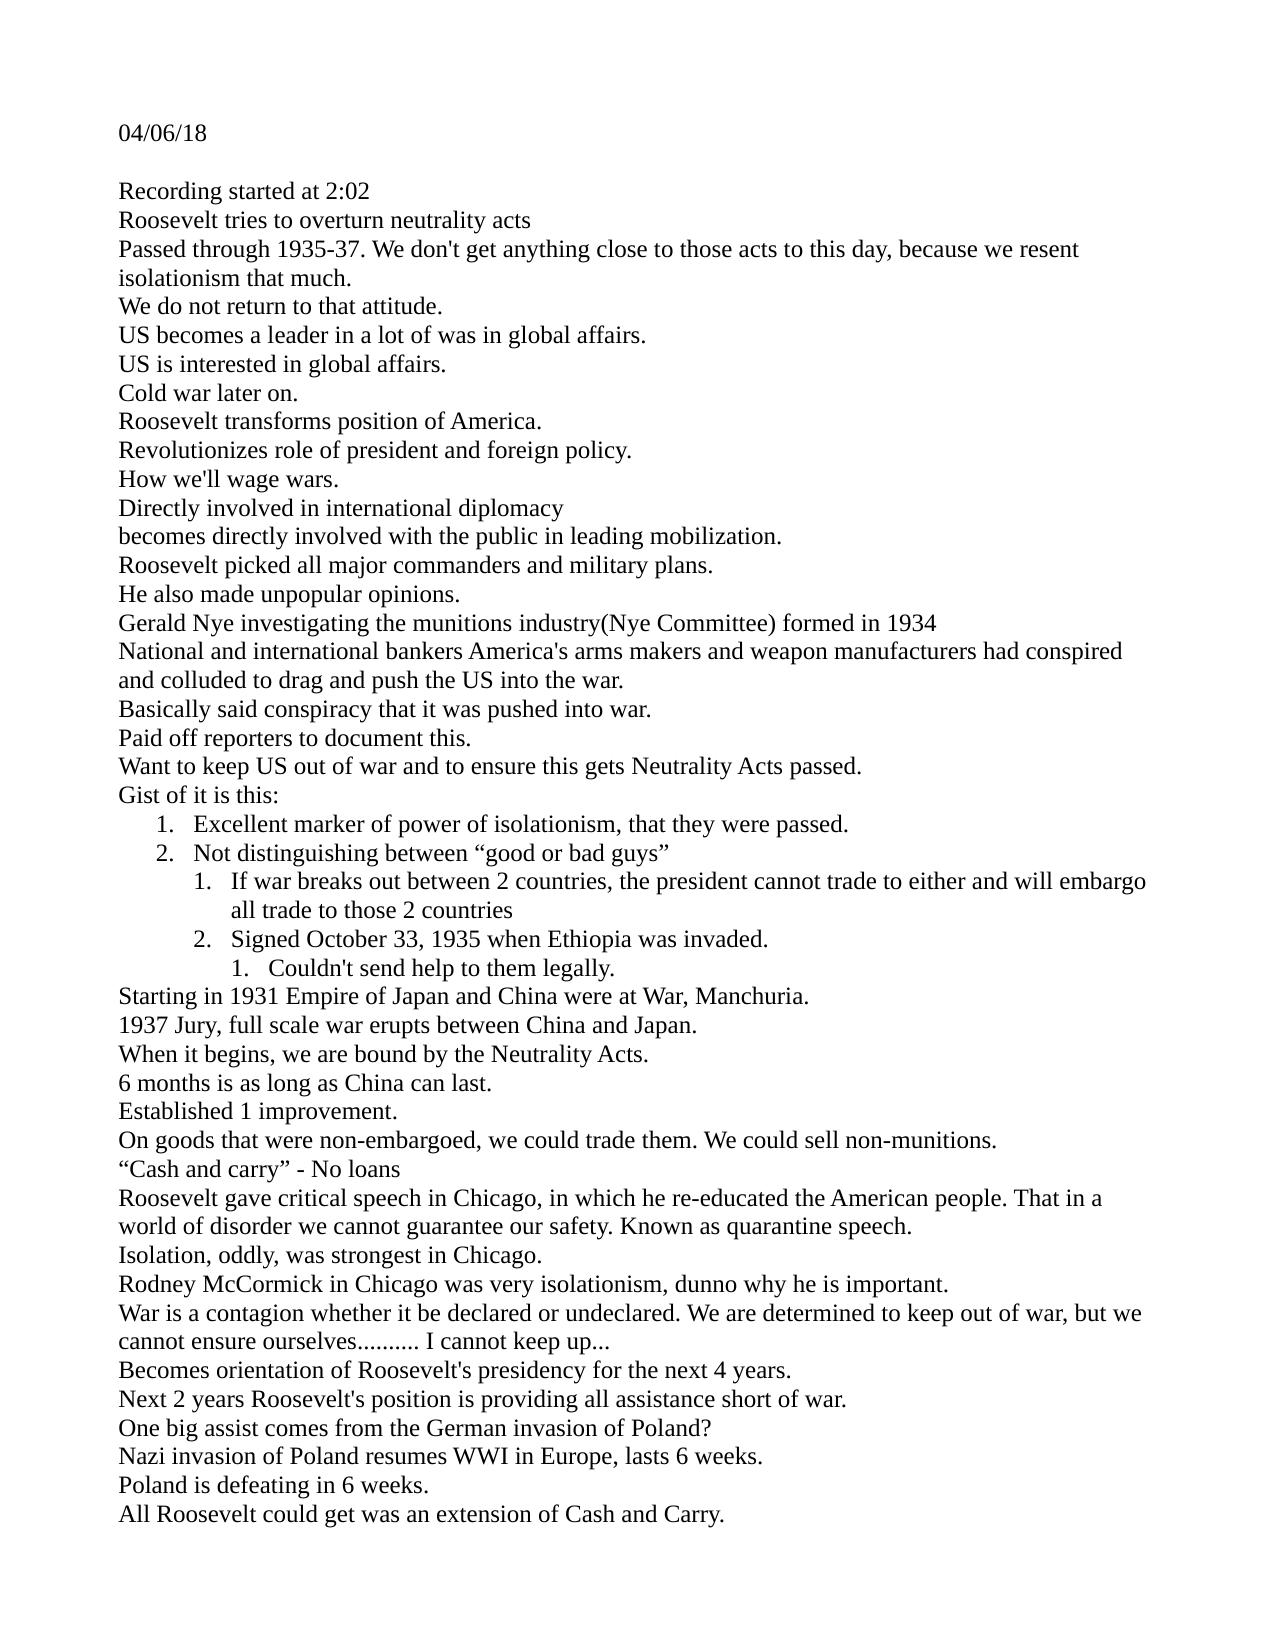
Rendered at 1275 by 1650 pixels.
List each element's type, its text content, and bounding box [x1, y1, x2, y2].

text Poland is defeating in 6 weeks. [118, 1470, 1157, 1499]
text War is a contagion whether it be declared or undeclared. We are determined to keep out of war, but we cannot ensure ourselves.......... I cannot keep up... [118, 1298, 1157, 1355]
list Signed October 33, 1935 when Ethiopia was invaded. [193, 924, 1157, 953]
text Recording started at 2:02 [118, 176, 1157, 205]
text Gerald Nye investigating the munitions industry(Nye Committee) formed in 1934 [118, 608, 1157, 636]
list Not distinguishing between “good or bad guys” [156, 838, 1157, 866]
text Established 1 improvement. [118, 1096, 1157, 1125]
text National and international bankers America's arms makers and weapon manufacturers had conspired and colluded to drag and push the US into the war. [118, 636, 1157, 694]
text How we'll wage wars. [118, 464, 1157, 493]
list Excellent marker of power of isolationism, that they were passed. [156, 809, 1157, 838]
text Directly involved in international diplomacy [118, 493, 1157, 521]
text Cold war later on. [118, 378, 1157, 406]
text Starting in 1931 Empire of Japan and China were at War, Manchuria. [118, 981, 1157, 1010]
text Rodney McCormick in Chicago was very isolationism, dunno why he is important. [118, 1269, 1157, 1298]
text Nazi invasion of Poland resumes WWI in Europe, lasts 6 weeks. [118, 1441, 1157, 1470]
text Gist of it is this: [118, 780, 1157, 809]
list If war breaks out between 2 countries, the president cannot trade to either and will embargo all trade to those 2 countries [193, 866, 1157, 924]
text Want to keep US out of war and to ensure this gets Neutrality Acts passed. [118, 751, 1157, 780]
text He also made unpopular opinions. [118, 579, 1157, 608]
text Next 2 years Roosevelt's position is providing all assistance short of war. [118, 1384, 1157, 1413]
text Passed through 1935-37. We don't get anything close to those acts to this day, because we resent isolationism that much. [118, 234, 1157, 291]
text When it begins, we are bound by the Neutrality Acts. [118, 1039, 1157, 1068]
text Paid off reporters to document this. [118, 723, 1157, 751]
text “Cash and carry” - No loans [118, 1154, 1157, 1183]
text US is interested in global affairs. [118, 349, 1157, 378]
text Roosevelt picked all major commanders and military plans. [118, 550, 1157, 579]
text Becomes orientation of Roosevelt's presidency for the next 4 years. [118, 1355, 1157, 1384]
text Isolation, oddly, was strongest in Chicago. [118, 1240, 1157, 1269]
text US becomes a leader in a lot of was in global affairs. [118, 320, 1157, 349]
text 6 months is as long as China can last. [118, 1068, 1157, 1096]
text All Roosevelt could get was an extension of Cash and Carry. [118, 1499, 1157, 1528]
text On goods that were non-embargoed, we could trade them. We could sell non-munitions. [118, 1125, 1157, 1154]
list Couldn't send help to them legally. [231, 953, 1157, 981]
text Revolutionizes role of president and foreign policy. [118, 435, 1157, 464]
text Roosevelt gave critical speech in Chicago, in which he re-educated the American people. That in a world of disorder we cannot guarantee our safety. Known as quarantine speech. [118, 1183, 1157, 1240]
text One big assist comes from the German invasion of Poland? [118, 1413, 1157, 1441]
text becomes directly involved with the public in leading mobilization. [118, 521, 1157, 550]
text Roosevelt transforms position of America. [118, 406, 1157, 435]
text We do not return to that attitude. [118, 291, 1157, 320]
text Roosevelt tries to overturn neutrality acts [118, 205, 1157, 234]
text Basically said conspiracy that it was pushed into war. [118, 694, 1157, 723]
text 1937 Jury, full scale war erupts between China and Japan. [118, 1010, 1157, 1039]
